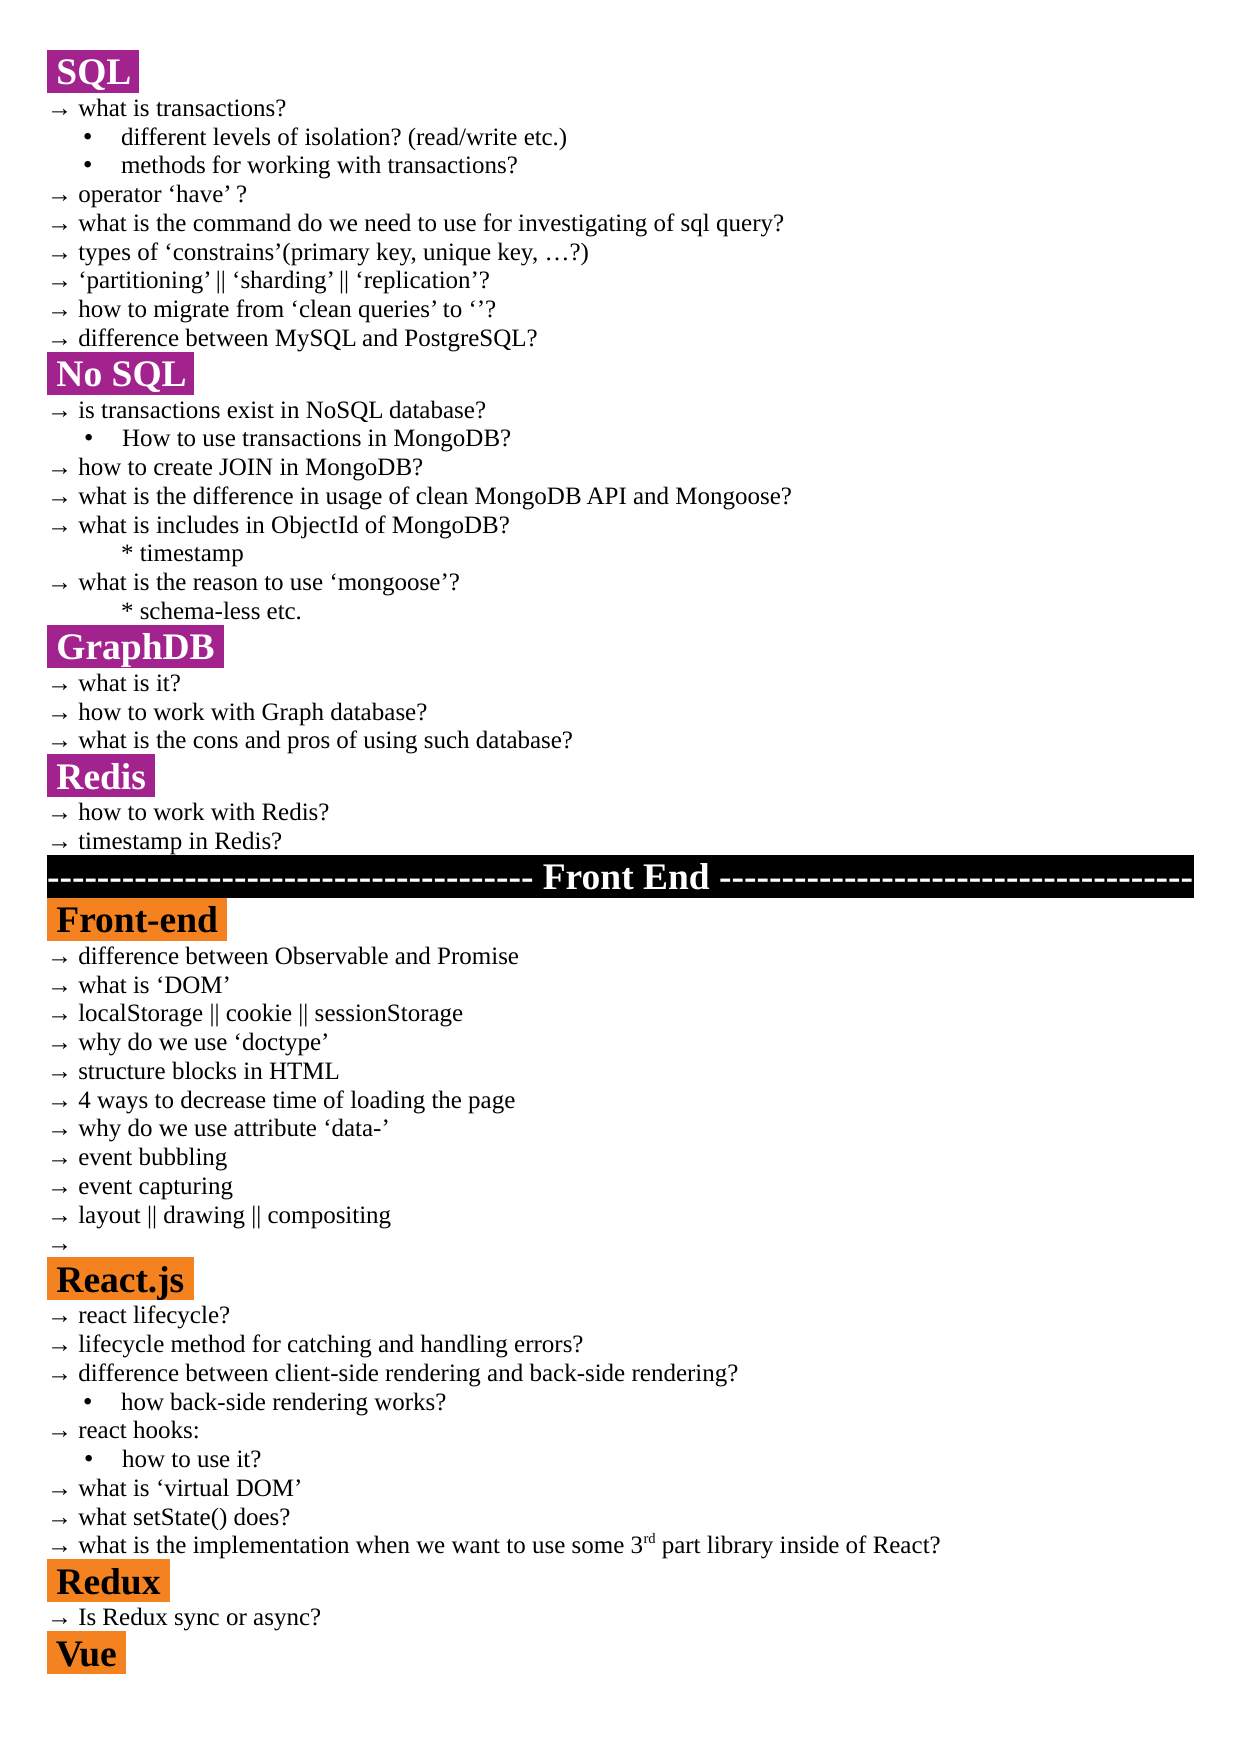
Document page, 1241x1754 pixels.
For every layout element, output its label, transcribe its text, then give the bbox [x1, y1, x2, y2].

text → what is the command do we need to use for investigating of sql query? [47, 208, 1200, 237]
text → how to work with Graph database? [47, 697, 1200, 725]
list different levels of isolation? (read/write etc.) [83, 122, 1200, 150]
text → event capturing [47, 1171, 1200, 1200]
text → what is the reason to use ‘mongoose’? [47, 567, 1200, 596]
text → 4 ways to decrease time of loading the page [47, 1085, 1200, 1113]
text GraphDB [47, 625, 1200, 668]
text React.js [47, 1257, 1200, 1300]
text → how to migrate from ‘clean queries’ to ‘’? [47, 294, 1200, 323]
text → how to work with Redis? [47, 797, 1200, 826]
text → what is the cons and pros of using such database? [47, 725, 1200, 754]
text Redux [47, 1559, 1200, 1602]
text → what is ‘DOM’ [47, 970, 1200, 998]
text → difference between client-side rendering and back-side rendering? [47, 1358, 1200, 1387]
text → what is transactions? [47, 93, 1200, 122]
text No SQL [47, 352, 1200, 395]
text --------------------------------------- Front End -------------------------------------- [47, 855, 1200, 898]
text Vue [47, 1631, 1200, 1674]
text → what is ‘virtual DOM’ [47, 1473, 1200, 1502]
text → difference between Observable and Promise [47, 941, 1200, 970]
list how to use it? [84, 1444, 1200, 1473]
text → why do we use attribute ‘data-’ [47, 1113, 1200, 1142]
text → what is it? [47, 668, 1200, 697]
text → Is Redux sync or async? [47, 1602, 1200, 1631]
text → event bubbling [47, 1142, 1200, 1171]
text → [47, 1228, 1200, 1257]
text → react lifecycle? [47, 1300, 1200, 1329]
text → localStorage || cookie || sessionStorage [47, 998, 1200, 1027]
text → is transactions exist in NoSQL database? [47, 395, 1200, 423]
text SQL [47, 50, 1200, 93]
text → layout || drawing || compositing [47, 1200, 1200, 1228]
text → ‘partitioning’ || ‘sharding’ || ‘replication’? [47, 265, 1200, 294]
text → types of ‘constrains’(primary key, unique key, …?) [47, 237, 1200, 265]
text → how to create JOIN in MongoDB? [47, 452, 1200, 481]
text → structure blocks in HTML [47, 1056, 1200, 1085]
text → operator ‘have’ ? [47, 179, 1200, 208]
text → react hooks: [47, 1415, 1200, 1444]
text → what setState() does? [47, 1502, 1200, 1530]
list how back-side rendering works? [83, 1387, 1200, 1415]
text Front-end [47, 898, 1200, 941]
text → difference between MySQL and PostgreSQL? [47, 323, 1200, 352]
text * timestamp [47, 538, 1200, 567]
text → why do we use ‘doctype’ [47, 1027, 1200, 1056]
text → lifecycle method for catching and handling errors? [47, 1329, 1200, 1358]
text Redis [47, 754, 1200, 797]
text → what is includes in ObjectId of MongoDB? [47, 510, 1200, 538]
text → timestamp in Redis? [47, 826, 1200, 855]
text → what is the difference in usage of clean MongoDB API and Mongoose? [47, 481, 1200, 510]
list methods for working with transactions? [83, 150, 1200, 179]
text → what is the implementation when we want to use some 3rd part library inside of React? [47, 1530, 1200, 1559]
list How to use transactions in MongoDB? [84, 423, 1200, 452]
text * schema-less etc. [47, 596, 1200, 625]
